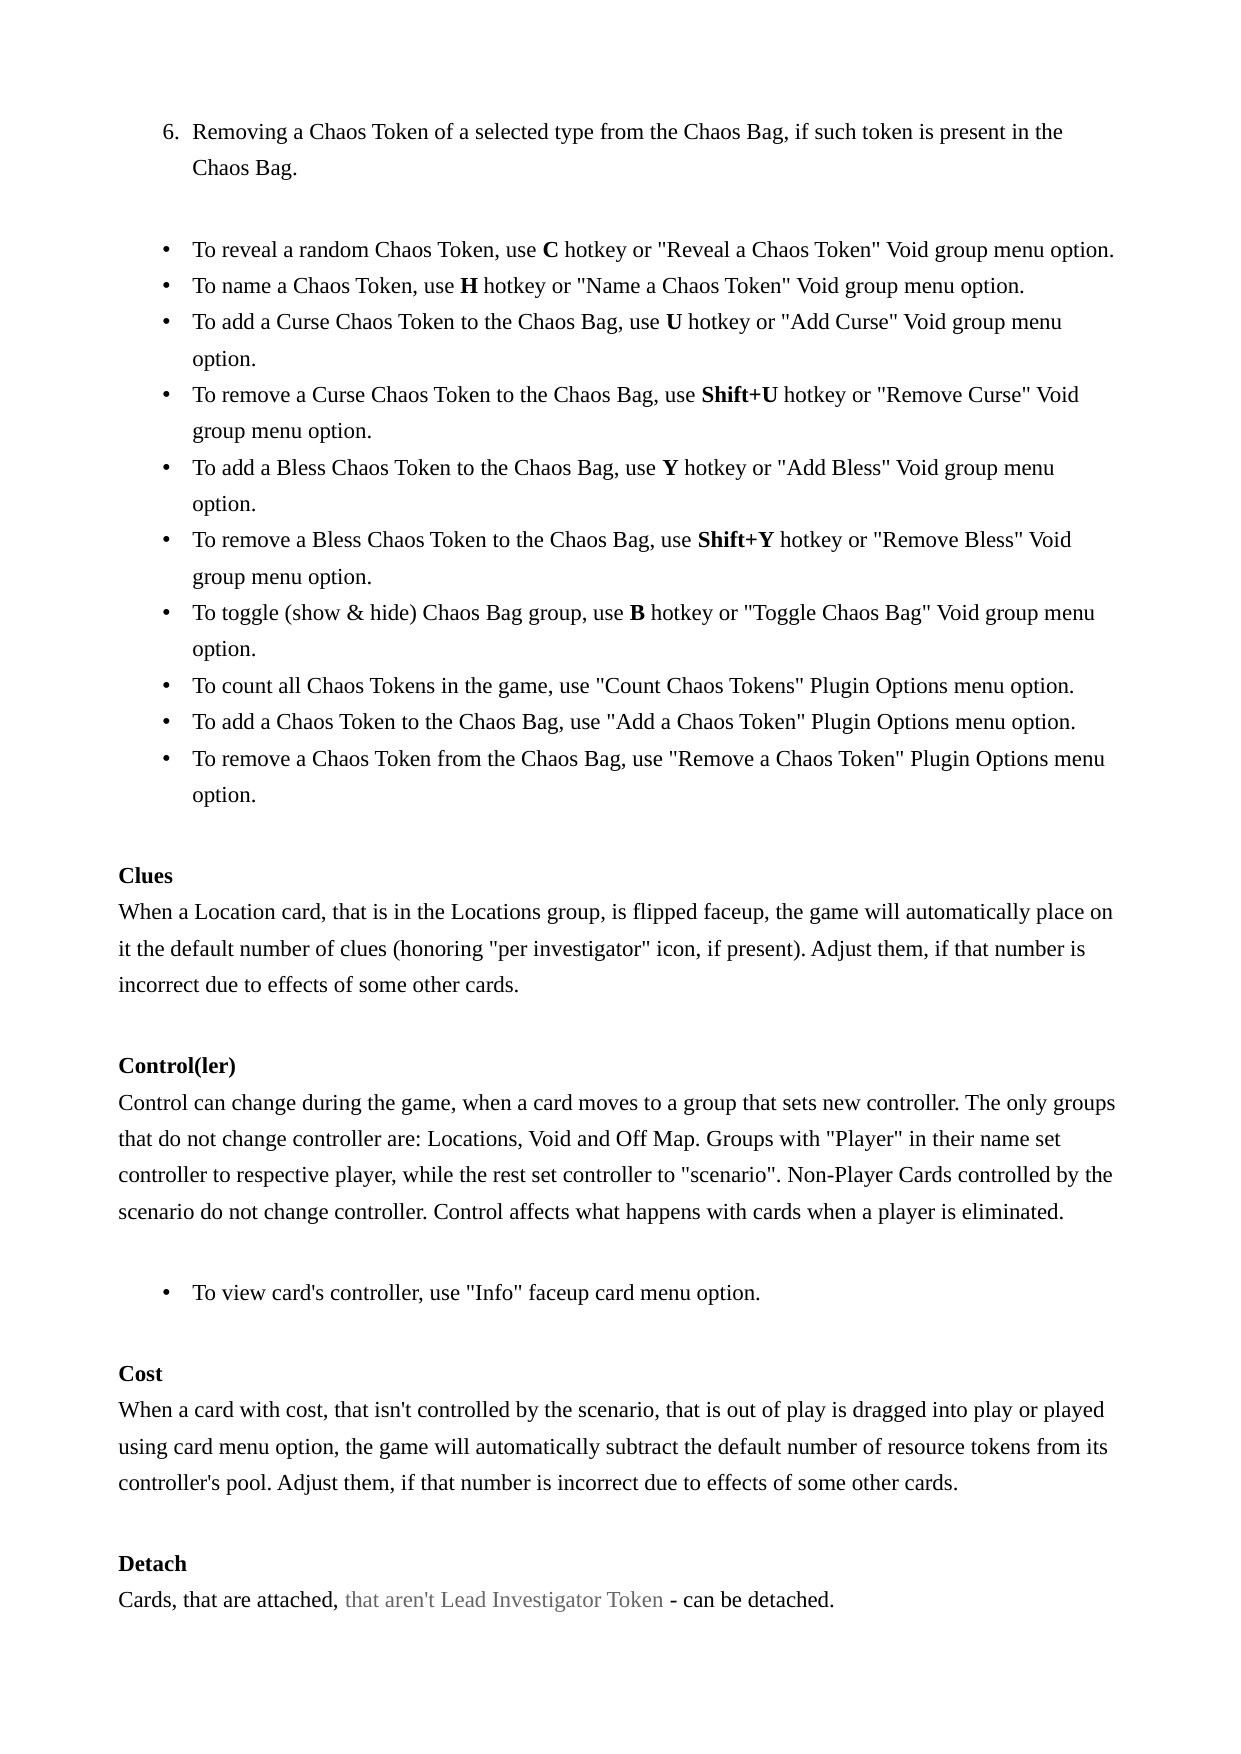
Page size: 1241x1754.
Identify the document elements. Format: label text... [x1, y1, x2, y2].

list To remove a Chaos Token from the Chaos Bag, use "Remove a Chaos Token" Plugin Options menu option. [162, 744, 1122, 807]
text Control(ler) Control can change during the game, when a card moves to a group that sets new controller. The only groups that do not change controller are: Locations, Void and Off Map. Groups with "Player" in their name set controller to respective player, while the rest set controller to "scenario". Non-Player Cards controlled by the scenario do not change controller. Control affects what happens with cards when a player is eliminated. [118, 1052, 1122, 1224]
list To view card's controller, use "Info" faceup card menu option. [162, 1279, 1122, 1305]
list To name a Chaos Token, use H hotkey or "Name a Chaos Token" Void group menu option. [162, 272, 1122, 298]
list To add a Curse Chaos Token to the Chaos Bag, use U hotkey or "Add Curse" Void group menu option. [162, 308, 1122, 371]
list To remove a Bless Chaos Token to the Chaos Bag, use Shift+Y hotkey or "Remove Bless" Void group menu option. [162, 526, 1122, 589]
list To add a Chaos Token to the Chaos Bag, use "Add a Chaos Token" Plugin Options menu option. [162, 708, 1122, 734]
list To remove a Curse Chaos Token to the Chaos Bag, use Shift+U hotkey or "Remove Curse" Void group menu option. [162, 381, 1122, 444]
text Cost When a card with cost, that isn't controlled by the scenario, that is out of play is dragged into play or played using card menu option, the game will automatically subtract the default number of resource tokens from its controller's pool. Adjust them, if that number is incorrect due to effects of some other cards. [118, 1360, 1122, 1495]
list To reveal a random Chaos Token, use C hotkey or "Reveal a Chaos Token" Void group menu option. [162, 236, 1122, 262]
list To add a Bless Chaos Token to the Chaos Bag, use Y hotkey or "Add Bless" Void group menu option. [162, 454, 1122, 516]
text Clues When a Location card, that is in the Locations group, is flipped faceup, the game will automatically place on it the default number of clues (honoring "per investigator" icon, if present). Adjust them, if that number is incorrect due to effects of some other cards. [118, 862, 1122, 997]
list To count all Chaos Tokens in the game, use "Count Chaos Tokens" Plugin Options menu option. [162, 672, 1122, 698]
list To toggle (show & hide) Chaos Bag group, use B hotkey or "Toggle Chaos Bag" Void group menu option. [162, 599, 1122, 662]
list Removing a Chaos Token of a selected type from the Chaos Bag, if such token is present in the Chaos Bag. [162, 118, 1122, 181]
text Detach Cards, that are attached, that aren't Lead Investigator Token - can be detached. [118, 1550, 1122, 1613]
